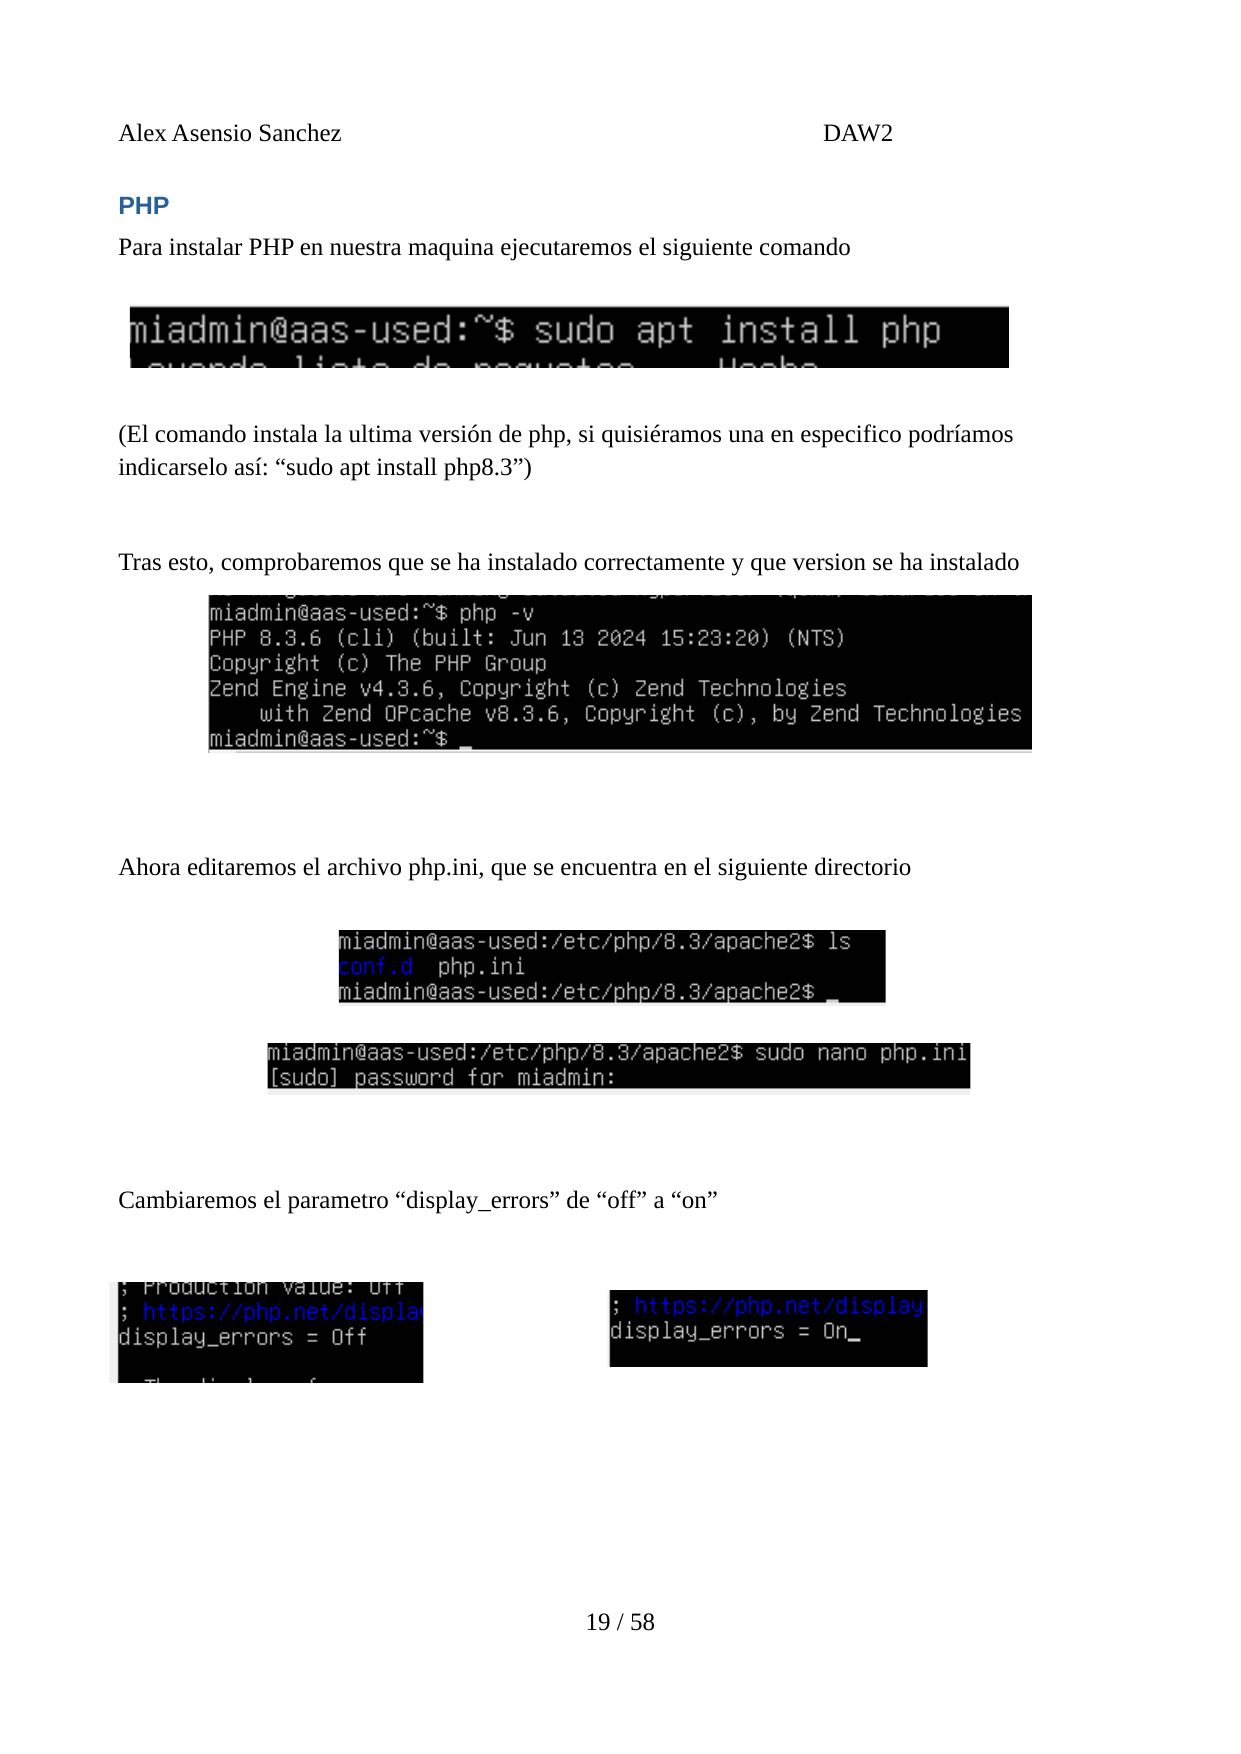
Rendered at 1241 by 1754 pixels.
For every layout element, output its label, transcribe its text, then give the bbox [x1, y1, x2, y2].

text (El comando instala la ultima versión de php, si quisiéramos una en especifico podríamos indicarselo así: “sudo apt install php8.3”) [118, 419, 1122, 481]
text Ahora editaremos el archivo php.ini, que se encuentra en el siguiente directorio [118, 852, 1122, 881]
picture [109, 1282, 424, 1383]
text Para instalar PHP en nuestra maquina ejecutaremos el siguiente comando [118, 232, 1122, 261]
text Tras esto, comprobaremos que se ha instalado correctamente y que version se ha instalado [118, 547, 1122, 576]
picture [267, 1043, 971, 1095]
picture [129, 300, 1009, 368]
subtitle PHP [118, 191, 1122, 220]
picture [338, 930, 886, 1006]
text Cambiaremos el parametro “display_errors” de “off” a “on” [118, 1185, 1122, 1214]
picture [208, 595, 1032, 753]
picture [607, 1290, 928, 1367]
